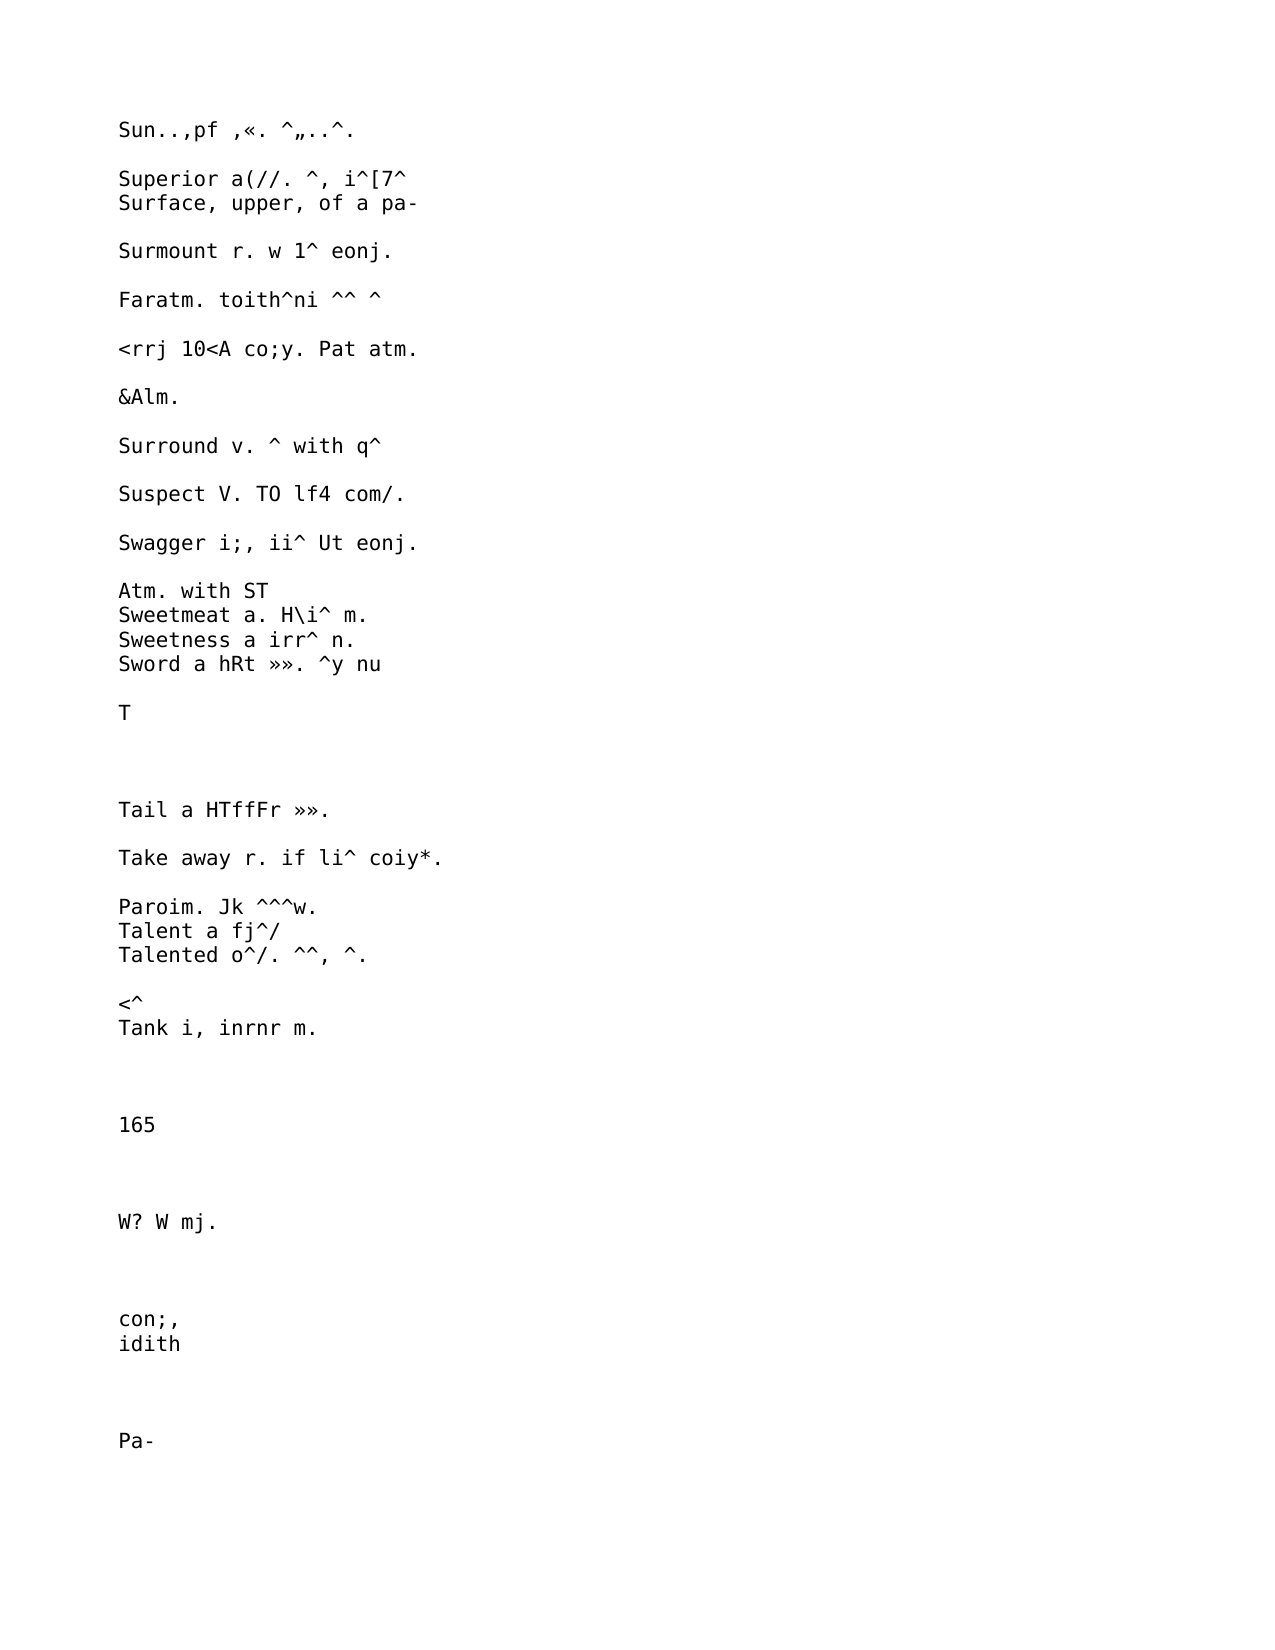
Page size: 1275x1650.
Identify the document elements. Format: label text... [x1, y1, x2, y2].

text Surmount r. w 1^ eonj. [118, 239, 1157, 264]
text Surround v. ^ with q^ [118, 434, 1157, 458]
text Faratm. toith^ni ^^ ^ [118, 288, 1157, 312]
text Talent a fj^/ [118, 919, 1157, 943]
text &Alm. [118, 385, 1157, 409]
text Take away r. if li^ coiy*. [118, 846, 1157, 871]
text Atm. with ST [118, 579, 1157, 603]
text con;, [118, 1307, 1157, 1332]
text Sweetmeat a. H\i^ m. [118, 603, 1157, 628]
text Tank i, inrnr m. [118, 1016, 1157, 1040]
text Sword a hRt »». ^y nu [118, 652, 1157, 676]
text Tail a HTffFr »». [118, 798, 1157, 822]
text Talented o^/. ^^, ^. [118, 943, 1157, 968]
text T [118, 701, 1157, 725]
text <rrj 10<A co;y. Pat atm. [118, 337, 1157, 361]
text Surface, upper, of a pa- [118, 191, 1157, 215]
text Suspect V. TO lf4 com/. [118, 482, 1157, 506]
text Superior a(//. ^, i^[7^ [118, 167, 1157, 191]
text Pa- [118, 1429, 1157, 1453]
text <^ [118, 992, 1157, 1016]
text 165 [118, 1113, 1157, 1137]
text idith [118, 1332, 1157, 1356]
text Paroim. Jk ^^^w. [118, 895, 1157, 919]
text Swagger i;, ii^ Ut eonj. [118, 531, 1157, 555]
text Sun..,pf ,«. ^„..^. [118, 118, 1157, 142]
text W? W mj. [118, 1210, 1157, 1234]
text Sweetness a irr^ n. [118, 628, 1157, 652]
